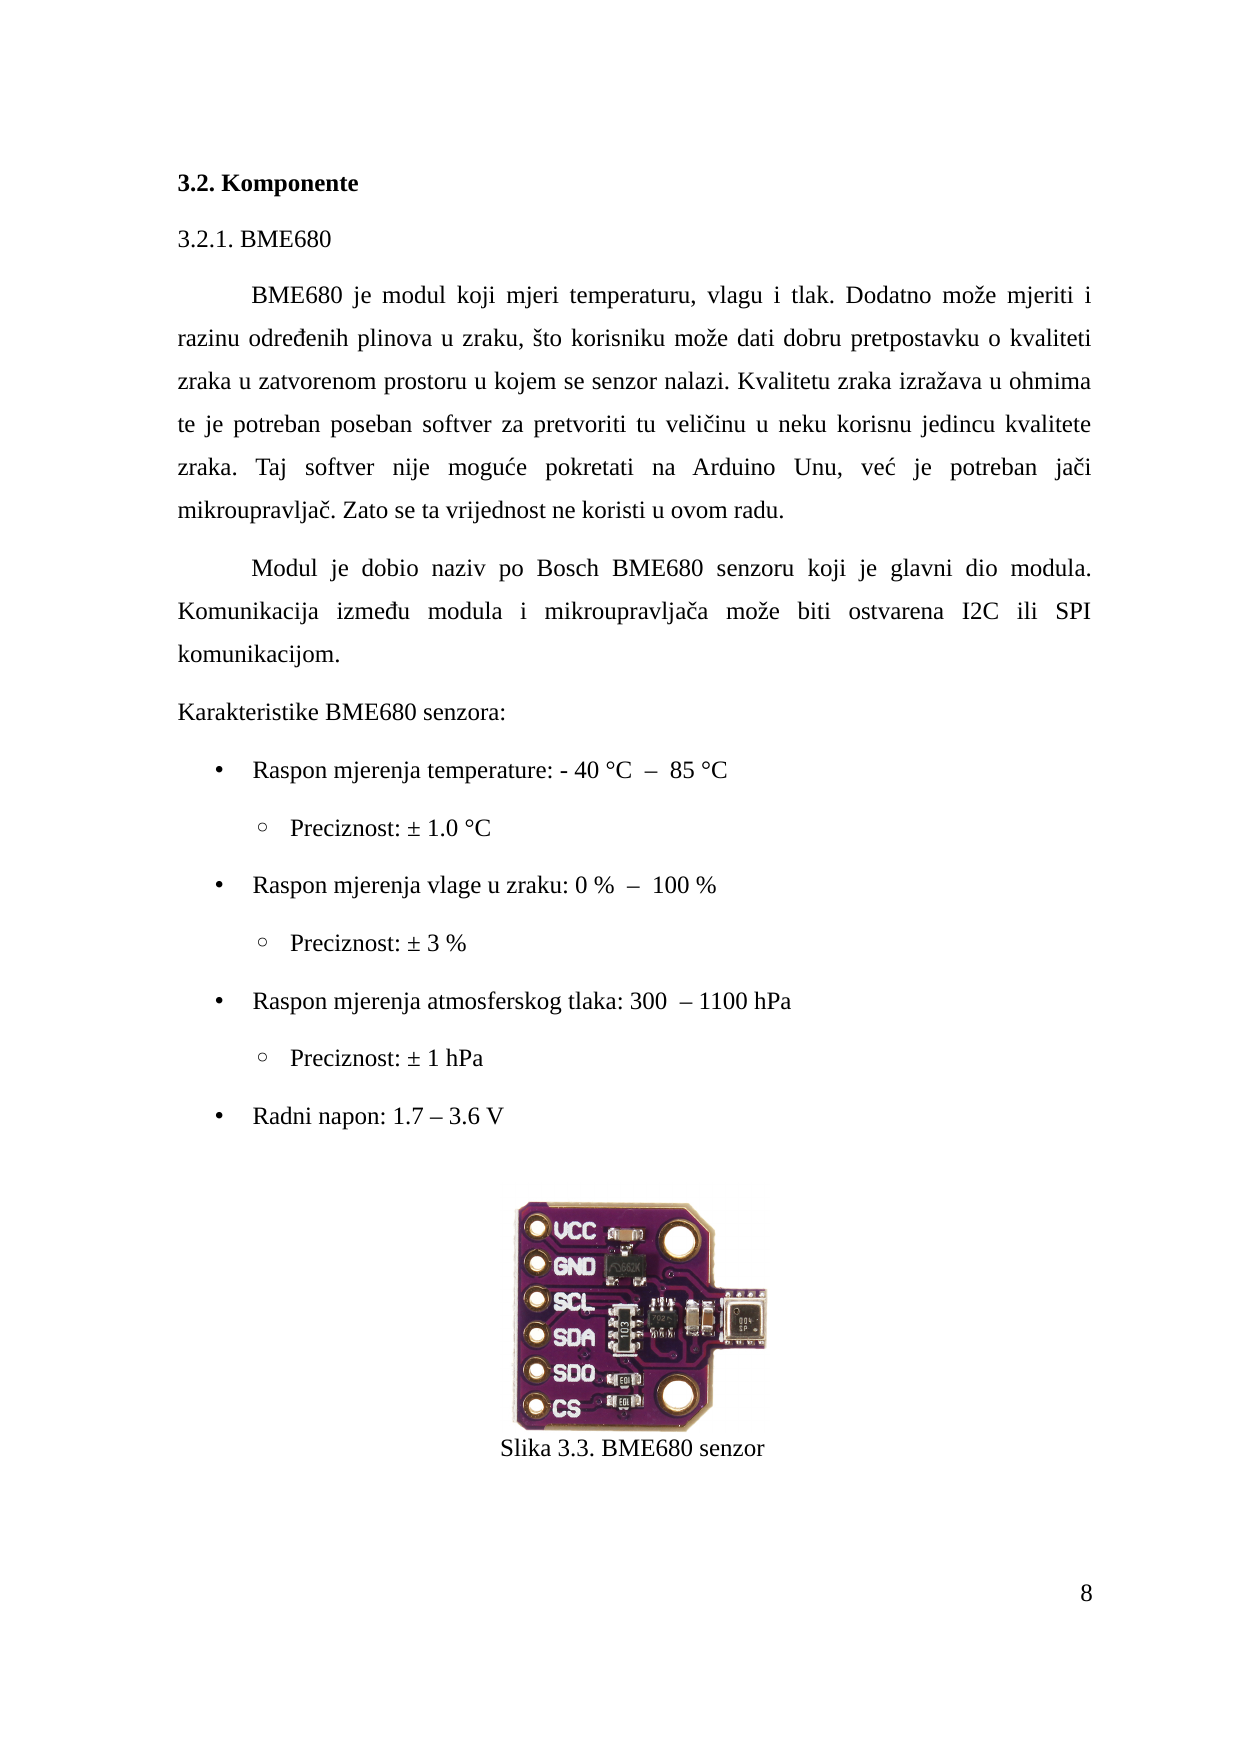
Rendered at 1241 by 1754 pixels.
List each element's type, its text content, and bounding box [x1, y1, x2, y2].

text BME680 je modul koji mjeri temperaturu, vlagu i tlak. Dodatno može mjeriti i razinu određenih plinova u zraku, što korisniku može dati dobru pretpostavku o kvaliteti zraka u zatvorenom prostoru u kojem se senzor nalazi. Kvalitetu zraka izražava u ohmima te je potreban poseban softver za pretvoriti tu veličinu u neku korisnu jedincu kvalitete zraka. Taj softver nije moguće pokretati na Arduino Unu, već je potreban jači mikroupravljač. Zato se ta vrijednost ne koristi u ovom radu. [177, 280, 1093, 524]
picture [500, 1182, 770, 1433]
list Radni napon: 1.7 – 3.6 V [215, 1101, 1093, 1130]
subtitle 3.2.1. BME680 [177, 224, 1093, 253]
list Raspon mjerenja atmosferskog tlaka: 300 – 1100 hPa [215, 986, 1093, 1014]
list Preciznost: ± 1.0 °C [252, 813, 1093, 841]
text Karakteristike BME680 senzora: [177, 697, 1093, 726]
list Raspon mjerenja vlage u zraku: 0 % – 100 % [215, 870, 1093, 899]
list Raspon mjerenja temperature: - 40 °C – 85 °C [215, 755, 1093, 784]
text Modul je dobio naziv po Bosch BME680 senzoru koji je glavni dio modula. Komunikacija između modula i mikroupravljača može biti ostvarena I2C ili SPI komunikacijom. [177, 553, 1093, 668]
list Preciznost: ± 1 hPa [252, 1043, 1093, 1072]
text Slika 3.3. BME680 senzor [500, 1433, 770, 1461]
subtitle 3.2. Komponente [177, 168, 1093, 197]
list Preciznost: ± 3 % [252, 928, 1093, 957]
